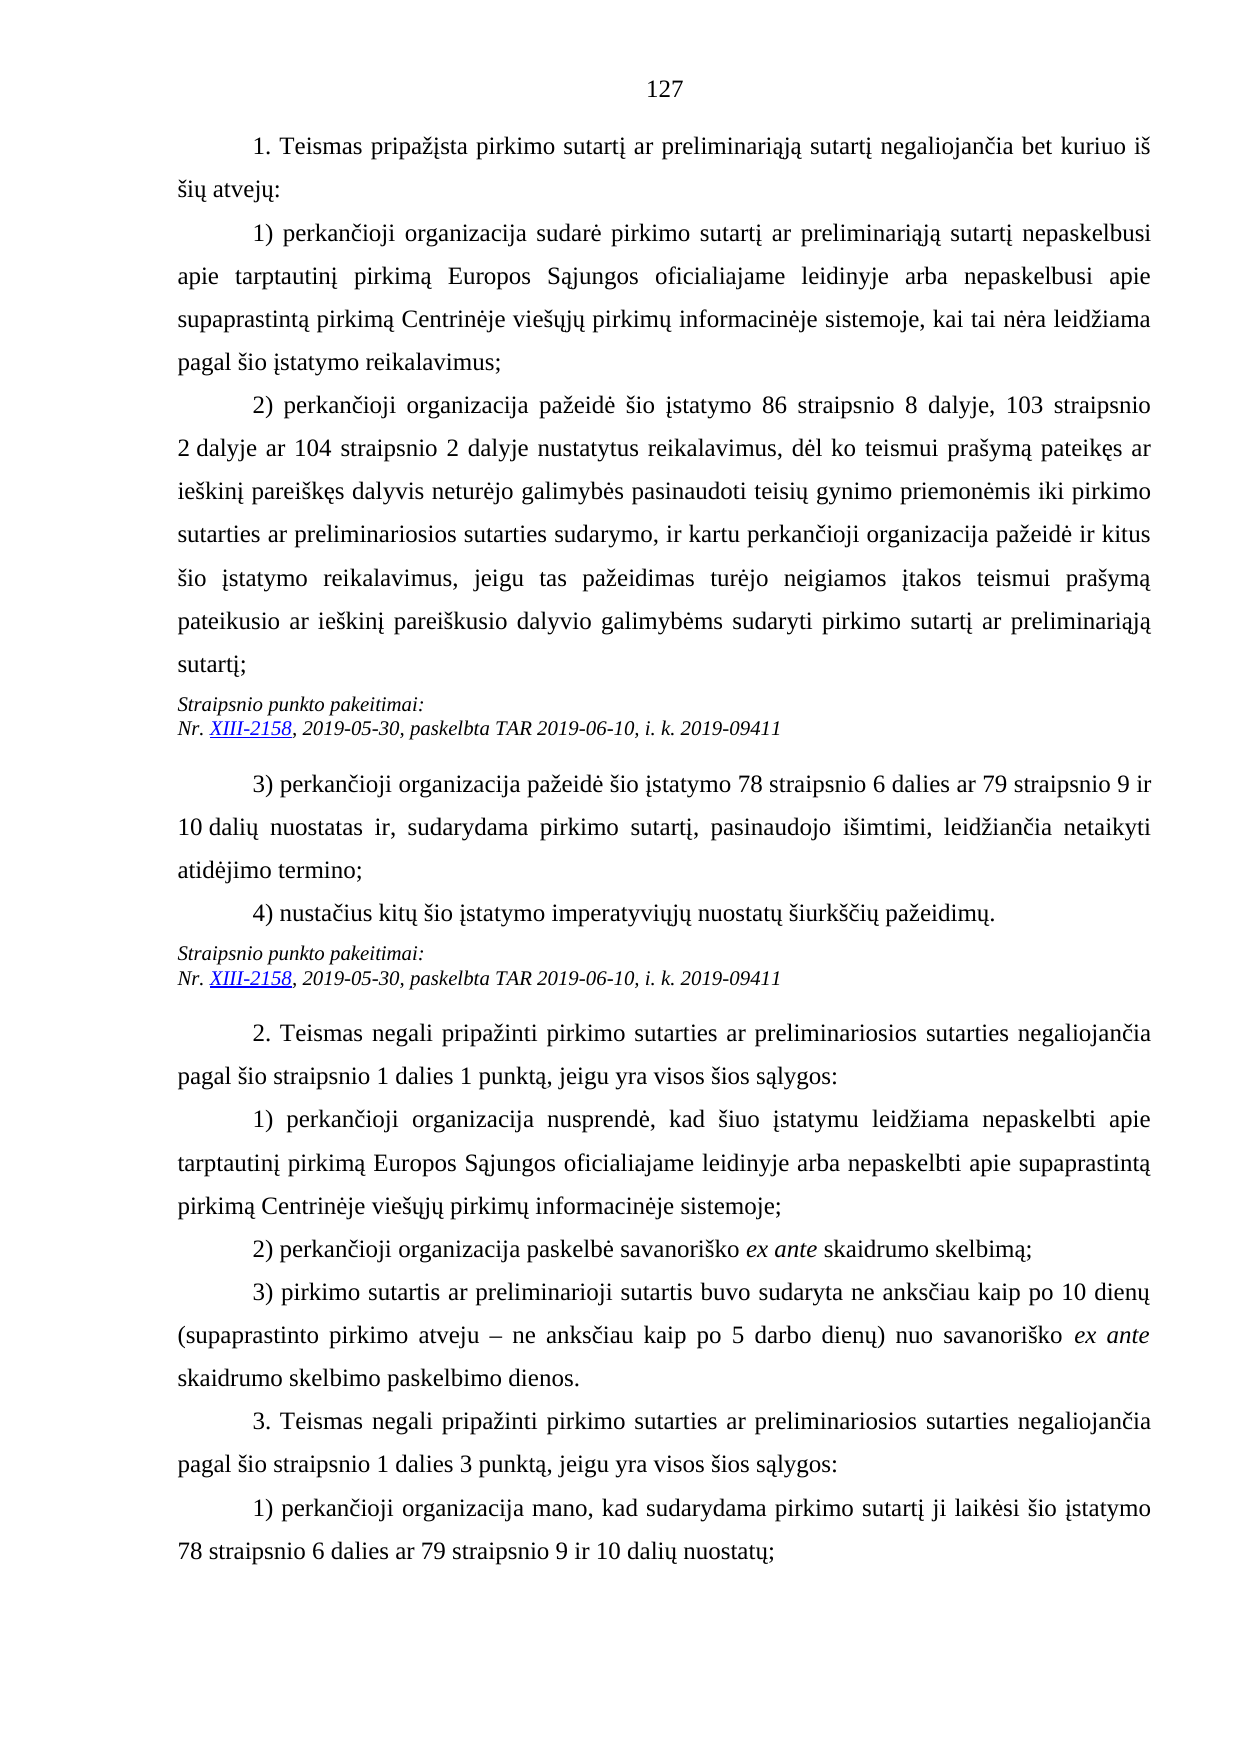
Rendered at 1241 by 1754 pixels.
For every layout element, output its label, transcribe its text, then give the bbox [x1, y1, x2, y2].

text 1) perkančioji organizacija nusprendė, kad šiuo įstatymu leidžiama nepaskelbti apie tarptautinį pirkimą Europos Sąjungos oficialiajame leidinyje arba nepaskelbti apie supaprastintą pirkimą Centrinėje viešųjų pirkimų informacinėje sistemoje; [177, 1104, 1152, 1219]
text 1) perkančioji organizacija mano, kad sudarydama pirkimo sutartį ji laikėsi šio įstatymo 78 straipsnio 6 dalies ar 79 straipsnio 9 ir 10 dalių nuostatų; [177, 1493, 1152, 1564]
text 3) perkančioji organizacija pažeidė šio įstatymo 78 straipsnio 6 dalies ar 79 straipsnio 9 ir 10 dalių nuostatas ir, sudarydama pirkimo sutartį, pasinaudojo išimtimi, leidžiančia netaikyti atidėjimo termino; [177, 769, 1152, 884]
text Nr. XIII-2158, 2019-05-30, paskelbta TAR 2019-06-10, i. k. 2019-09411 [177, 965, 1152, 989]
text 1. Teismas pripažįsta pirkimo sutartį ar preliminariąją sutartį negaliojančia bet kuriuo iš šių atvejų: [177, 131, 1152, 203]
text 4) nustačius kitų šio įstatymo imperatyviųjų nuostatų šiurkščių pažeidimų. [177, 898, 1152, 927]
text 3) pirkimo sutartis ar preliminarioji sutartis buvo sudaryta ne anksčiau kaip po 10 dienų (supaprastinto pirkimo atveju – ne anksčiau kaip po 5 darbo dienų) nuo savanoriško ex ante skaidrumo skelbimo paskelbimo dienos. [177, 1277, 1152, 1392]
text 2) perkančioji organizacija pažeidė šio įstatymo 86 straipsnio 8 dalyje, 103 straipsnio 2 dalyje ar 104 straipsnio 2 dalyje nustatytus reikalavimus, dėl ko teismui prašymą pateikęs ar ieškinį pareiškęs dalyvis neturėjo galimybės pasinaudoti teisių gynimo priemonėmis iki pirkimo sutarties ar preliminariosios sutarties sudarymo, ir kartu perkančioji organizacija pažeidė ir kitus šio įstatymo reikalavimus, jeigu tas pažeidimas turėjo neigiamos įtakos teismui prašymą pateikusio ar ieškinį pareiškusio dalyvio galimybėms sudaryti pirkimo sutartį ar preliminariąją sutartį; [177, 390, 1152, 678]
text 2) perkančioji organizacija paskelbė savanoriško ex ante skaidrumo skelbimą; [177, 1234, 1152, 1263]
text Straipsnio punkto pakeitimai: [177, 941, 1152, 965]
text Straipsnio punkto pakeitimai: [177, 692, 1152, 716]
text 1) perkančioji organizacija sudarė pirkimo sutartį ar preliminariąją sutartį nepaskelbusi apie tarptautinį pirkimą Europos Sąjungos oficialiajame leidinyje arba nepaskelbusi apie supaprastintą pirkimą Centrinėje viešųjų pirkimų informacinėje sistemoje, kai tai nėra leidžiama pagal šio įstatymo reikalavimus; [177, 218, 1152, 376]
text 2. Teismas negali pripažinti pirkimo sutarties ar preliminariosios sutarties negaliojančia pagal šio straipsnio 1 dalies 1 punktą, jeigu yra visos šios sąlygos: [177, 1018, 1152, 1090]
text 3. Teismas negali pripažinti pirkimo sutarties ar preliminariosios sutarties negaliojančia pagal šio straipsnio 1 dalies 3 punktą, jeigu yra visos šios sąlygos: [177, 1406, 1152, 1478]
text Nr. XIII-2158, 2019-05-30, paskelbta TAR 2019-06-10, i. k. 2019-09411 [177, 716, 1152, 740]
